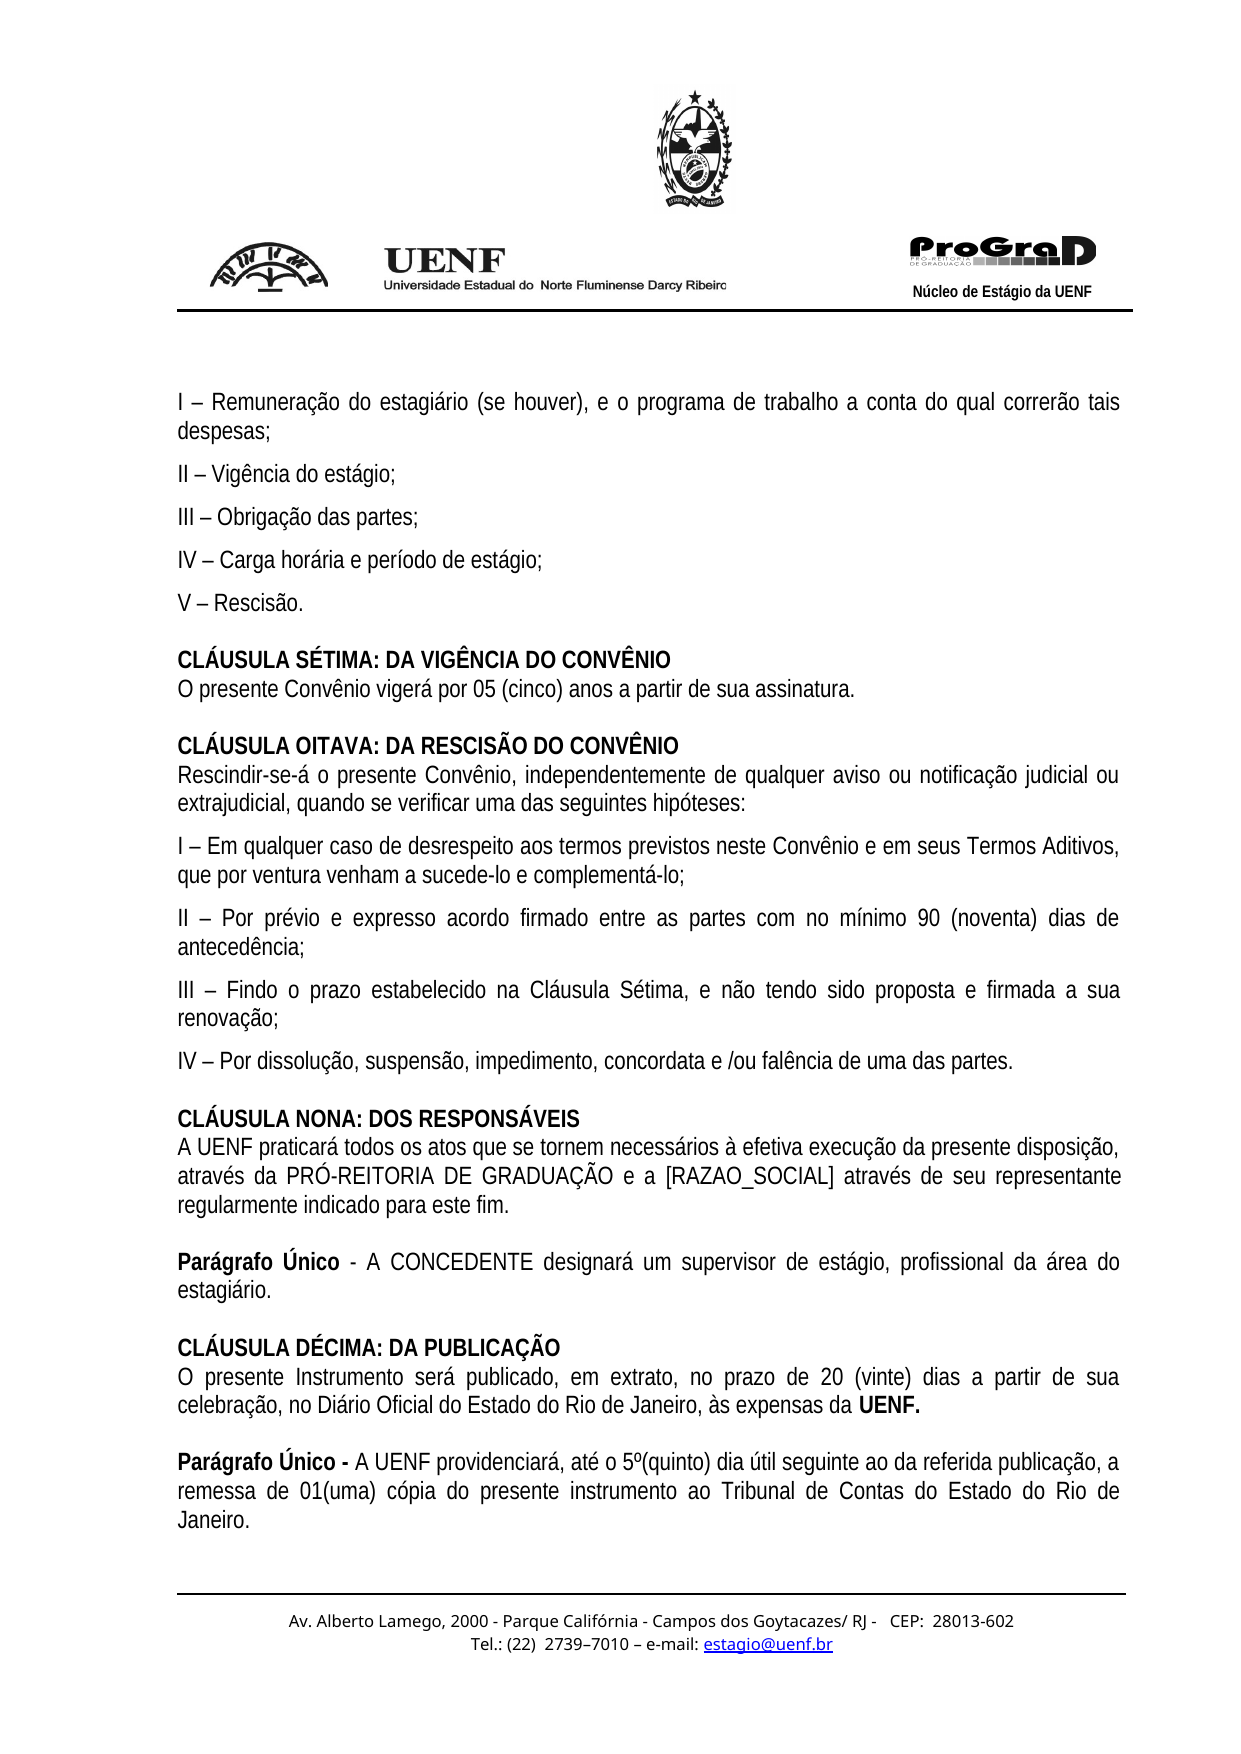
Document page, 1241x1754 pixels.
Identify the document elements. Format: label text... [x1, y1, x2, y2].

text O presente Convênio vigerá por 05 (cinco) anos a partir de sua assinatura. [177, 674, 1122, 702]
text IV – Por dissolução, suspensão, impedimento, concordata e /ou falência de uma das partes. [177, 1046, 1122, 1075]
text V – Rescisão. [177, 588, 1122, 616]
text O presente Instrumento será publicado, em extrato, no prazo de 20 (vinte) dias a partir de sua celebração, no Diário Oficial do Estado do Rio de Janeiro, às expensas da UENF. [177, 1361, 1122, 1419]
text Parágrafo Único - A UENF providenciará, até o 5º(quinto) dia útil seguinte ao da referida publicação, a remessa de 01(uma) cópia do presente instrumento ao Tribunal de Contas do Estado do Rio de Janeiro. [177, 1447, 1122, 1533]
text IV – Carga horária e período de estágio; [177, 545, 1122, 573]
text A UENF praticará todos os atos que se tornem necessários à efetiva execução da presente disposição, através da PRÓ-REITORIA DE GRADUAÇÃO e a [RAZAO_SOCIAL] através de seu representante regularmente indicado para este fim. [177, 1132, 1122, 1218]
text I – Remuneração do estagiário (se houver), e o programa de trabalho a conta do qual correrão tais despesas; [177, 387, 1122, 444]
picture [653, 84, 736, 214]
text CLÁUSULA DÉCIMA: DA PUBLICAÇÃO [177, 1333, 1122, 1361]
text II – Por prévio e expresso acordo firmado entre as partes com no mínimo 90 (noventa) dias de antecedência; [177, 903, 1122, 960]
text Parágrafo Único - A CONCEDENTE designará um supervisor de estágio, profissional da área do estagiário. [177, 1247, 1122, 1304]
text CLÁUSULA NONA: DOS RESPONSÁVEIS [177, 1104, 1122, 1132]
text III – Obrigação das partes; [177, 502, 1122, 530]
text III – Findo o prazo estabelecido na Cláusula Sétima, e não tendo sido proposta e firmada a sua renovação; [177, 975, 1122, 1032]
picture [209, 242, 328, 292]
text CLÁUSULA OITAVA: DA RESCISÃO DO CONVÊNIO [177, 731, 1122, 760]
text II – Vigência do estágio; [177, 459, 1122, 487]
text I – Em qualquer caso de desrespeito aos termos previstos neste Convênio e em seus Termos Aditivos, que por ventura venham a sucede-lo e complementá-lo; [177, 831, 1122, 889]
picture [384, 248, 727, 292]
text Rescindir-se-á o presente Convênio, independentemente de qualquer aviso ou notificação judicial ou extrajudicial, quando se verificar uma das seguintes hipóteses: [177, 760, 1122, 817]
text CLÁUSULA SÉTIMA: DA VIGÊNCIA DO CONVÊNIO [177, 645, 1122, 674]
